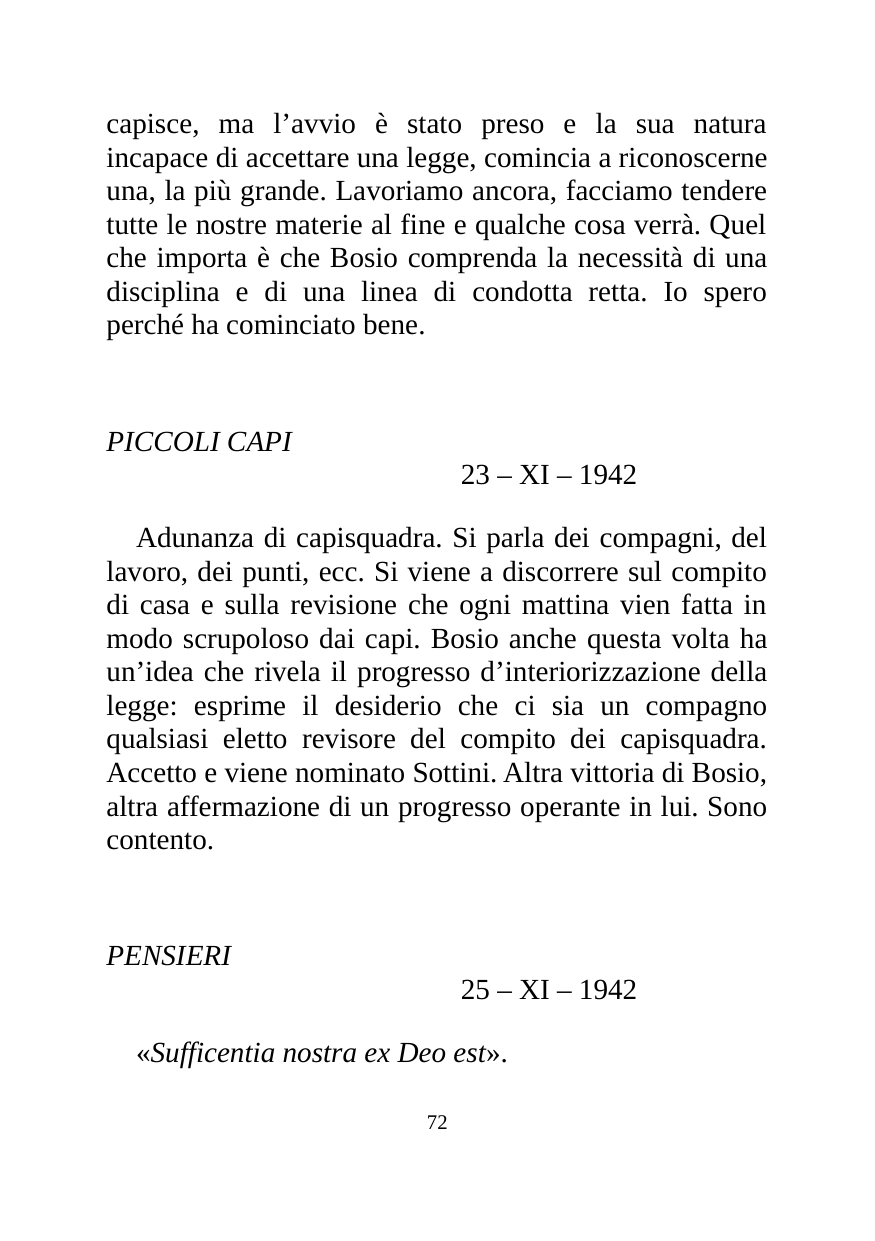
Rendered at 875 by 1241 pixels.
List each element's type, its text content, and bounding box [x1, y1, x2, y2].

text capisce, ma l’avvio è stato preso e la sua natura incapace di accettare una legge, comincia a riconoscerne una, la più grande. Lavoriamo ancora, facciamo tendere tutte le nostre materie al fine e qualche cosa verrà. Quel che importa è che Bosio comprenda la necessità di una disciplina e di una linea di condotta retta. Io spero perché ha cominciato bene. [106, 106, 768, 341]
subtitle PENSIERI 25 – XI – 1942 [106, 938, 768, 1006]
subtitle PICCOLI CAPI 23 – XI – 1942 [106, 424, 768, 491]
text Adunanza di capisquadra. Si parla dei compagni, del lavoro, dei punti, ecc. Si viene a discorrere sul compito di casa e sulla revisione che ogni mattina vien fatta in modo scrupoloso dai capi. Bosio anche questa volta ha un’idea che rivela il progresso d’interiorizzazione della legge: esprime il desiderio che ci sia un compagno qualsiasi eletto revisore del compito dei capisquadra. Accetto e viene nominato Sottini. Altra vittoria di Bosio, altra affermazione di un progresso operante in lui. Sono contento. [106, 520, 768, 856]
text «Sufficentia nostra ex Deo est». [106, 1035, 768, 1068]
